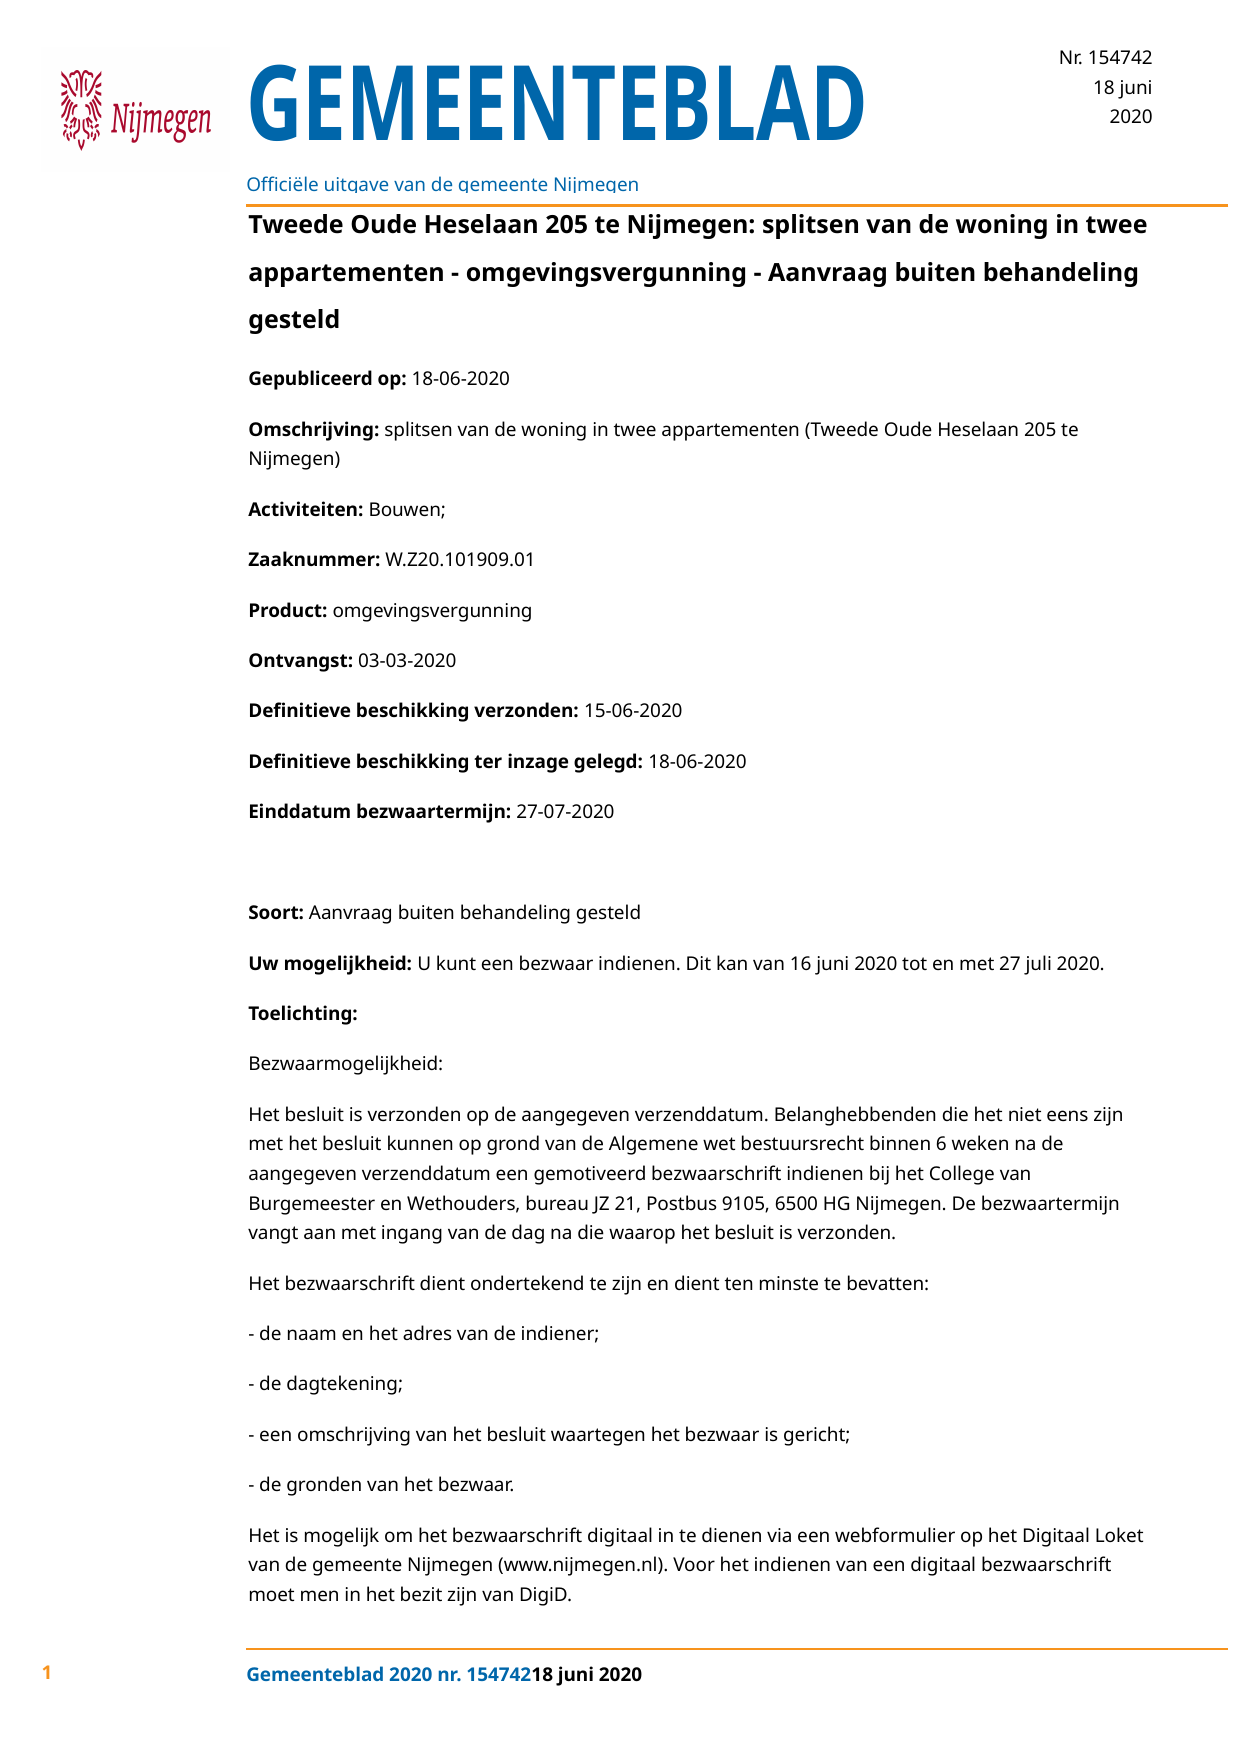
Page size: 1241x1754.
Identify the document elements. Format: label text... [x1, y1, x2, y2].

text Uw mogelijkheid: U kunt een bezwaar indienen. Dit kan van 16 juni 2020 tot en met 27 juli 2020. [248, 950, 1152, 975]
text Definitieve beschikking ter inzage gelegd: 18-06-2020 [248, 748, 1152, 774]
text Het is mogelijk om het bezwaarschrift digitaal in te dienen via een webformulier op het Digitaal Loket van de gemeente Nijmegen (www.nijmegen.nl). Voor het indienen van een digitaal bezwaarschrift moet men in het bezit zijn van DigiD. [248, 1522, 1152, 1607]
text Product: omgevingsvergunning [248, 597, 1152, 622]
text Bezwaarmogelijkheid: [248, 1051, 1152, 1076]
picture [41, 47, 231, 172]
text Het besluit is verzonden op de aangegeven verzenddatum. Belanghebbenden die het niet eens zijn met het besluit kunnen op grond van de Algemene wet bestuursrecht binnen 6 weken na de aangegeven verzenddatum een gemotiveerd bezwaarschrift indienen bij het College van Burgemeester en Wethouders, bureau JZ 21, Postbus 9105, 6500 HG Nijmegen. De bezwaartermijn vangt aan met ingang van de dag na die waarop het besluit is verzonden. [248, 1101, 1152, 1245]
text Soort: Aanvraag buiten behandeling gesteld [248, 899, 1152, 925]
text Het bezwaarschrift dient ondertekend te zijn en dient ten minste te bevatten: [248, 1270, 1152, 1295]
text Toelichting: [248, 1000, 1152, 1026]
text Omschrijving: splitsen van de woning in twee appartementen (Tweede Oude Heselaan 205 te Nijmegen) [248, 416, 1152, 471]
text Ontvangst: 03-03-2020 [248, 647, 1152, 673]
text - de naam en het adres van de indiener; [248, 1320, 1152, 1346]
text Zaaknummer: W.Z20.101909.01 [248, 546, 1152, 572]
text - de gronden van het bezwaar. [248, 1471, 1152, 1497]
text Einddatum bezwaartermijn: 27-07-2020 [248, 798, 1152, 824]
text Definitieve beschikking verzonden: 15-06-2020 [248, 698, 1152, 723]
text Gepubliceerd op: 18-06-2020 [248, 366, 1152, 391]
text - de dagtekening; [248, 1371, 1152, 1396]
text Activiteiten: Bouwen; [248, 496, 1152, 522]
text - een omschrijving van het besluit waartegen het bezwaar is gericht; [248, 1421, 1152, 1447]
text Tweede Oude Heselaan 205 te Nijmegen: splitsen van de woning in twee appartementen - omgevingsvergunning - Aanvraag buiten behandeling gesteld [248, 207, 1152, 336]
